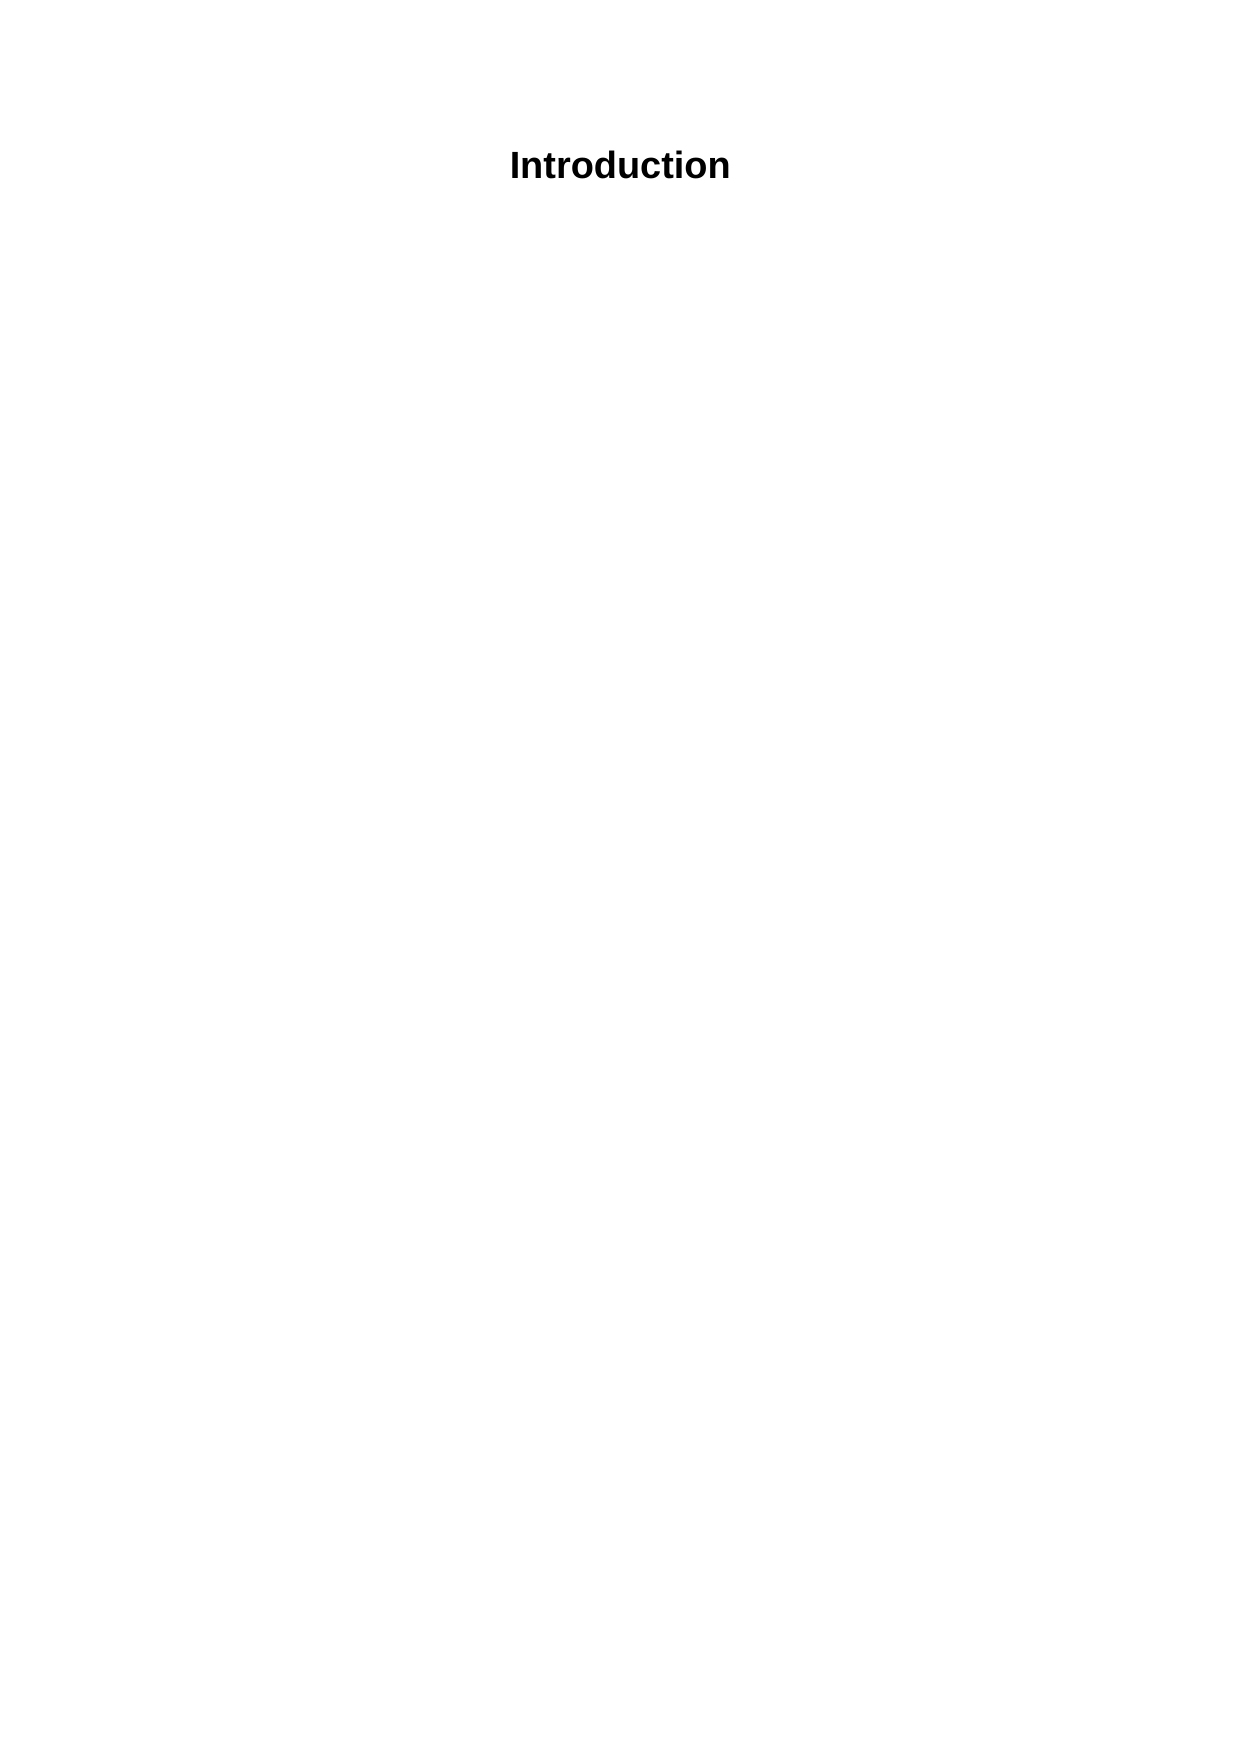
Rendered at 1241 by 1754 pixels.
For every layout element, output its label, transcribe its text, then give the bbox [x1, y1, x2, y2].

subtitle Introduction [118, 143, 1122, 187]
